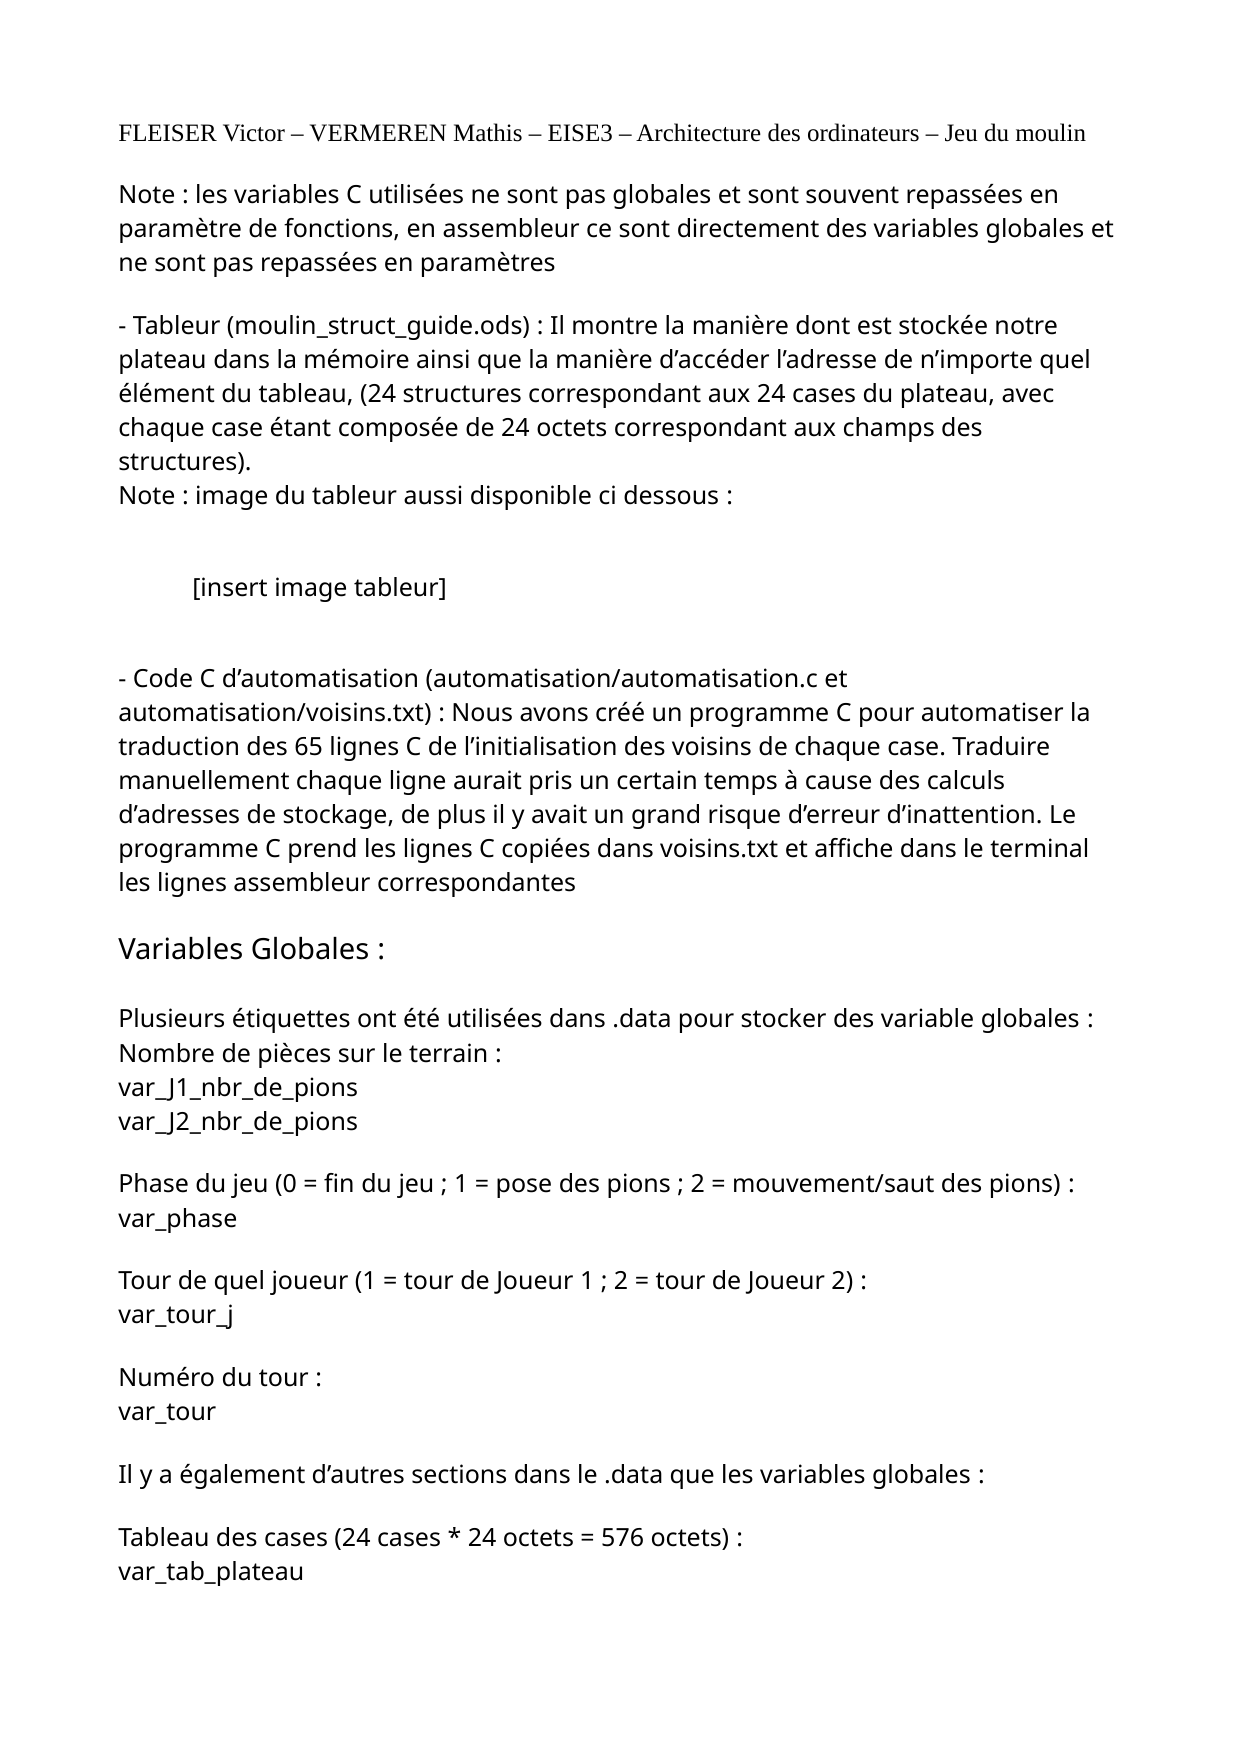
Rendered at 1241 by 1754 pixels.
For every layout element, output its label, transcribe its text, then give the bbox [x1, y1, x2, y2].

text - Tableur (moulin_struct_guide.ods) : Il montre la manière dont est stockée notre plateau dans la mémoire ainsi que la manière d’accéder l’adresse de n’importe quel élément du tableau, (24 structures correspondant aux 24 cases du plateau, avec chaque case étant composée de 24 octets correspondant aux champs des structures). [118, 307, 1122, 478]
text var_tour [118, 1394, 1122, 1428]
text Nombre de pièces sur le terrain : [118, 1035, 1122, 1069]
text Note : les variables C utilisées ne sont pas globales et sont souvent repassées en paramètre de fonctions, en assembleur ce sont directement des variables globales et ne sont pas repassées en paramètres [118, 176, 1122, 278]
text Phase du jeu (0 = fin du jeu ; 1 = pose des pions ; 2 = mouvement/saut des pions) : [118, 1166, 1122, 1200]
text [insert image tableur] [118, 569, 1122, 603]
text Tour de quel joueur (1 = tour de Joueur 1 ; 2 = tour de Joueur 2) : [118, 1263, 1122, 1297]
text Variables Globales : [118, 928, 1122, 968]
text var_tour_j [118, 1297, 1122, 1331]
text Plusieurs étiquettes ont été utilisées dans .data pour stocker des variable globales : [118, 1001, 1122, 1035]
text var_J1_nbr_de_pions [118, 1069, 1122, 1103]
text Note : image du tableur aussi disponible ci dessous : [118, 478, 1122, 512]
text Numéro du tour : [118, 1360, 1122, 1394]
text var_tab_plateau [118, 1554, 1122, 1588]
text Il y a également d’autres sections dans le .data que les variables globales : [118, 1457, 1122, 1491]
text - Code C d’automatisation (automatisation/automatisation.c et automatisation/voisins.txt) : Nous avons créé un programme C pour automatiser la traduction des 65 lignes C de l’initialisation des voisins de chaque case. Traduire manuellement chaque ligne aurait pris un certain temps à cause des calculs d’adresses de stockage, de plus il y avait un grand risque d’erreur d’inattention. Le programme C prend les lignes C copiées dans voisins.txt et affiche dans le terminal les lignes assembleur correspondantes [118, 661, 1122, 899]
text Tableau des cases (24 cases * 24 octets = 576 octets) : [118, 1519, 1122, 1554]
text var_phase [118, 1200, 1122, 1234]
text var_J2_nbr_de_pions [118, 1103, 1122, 1137]
